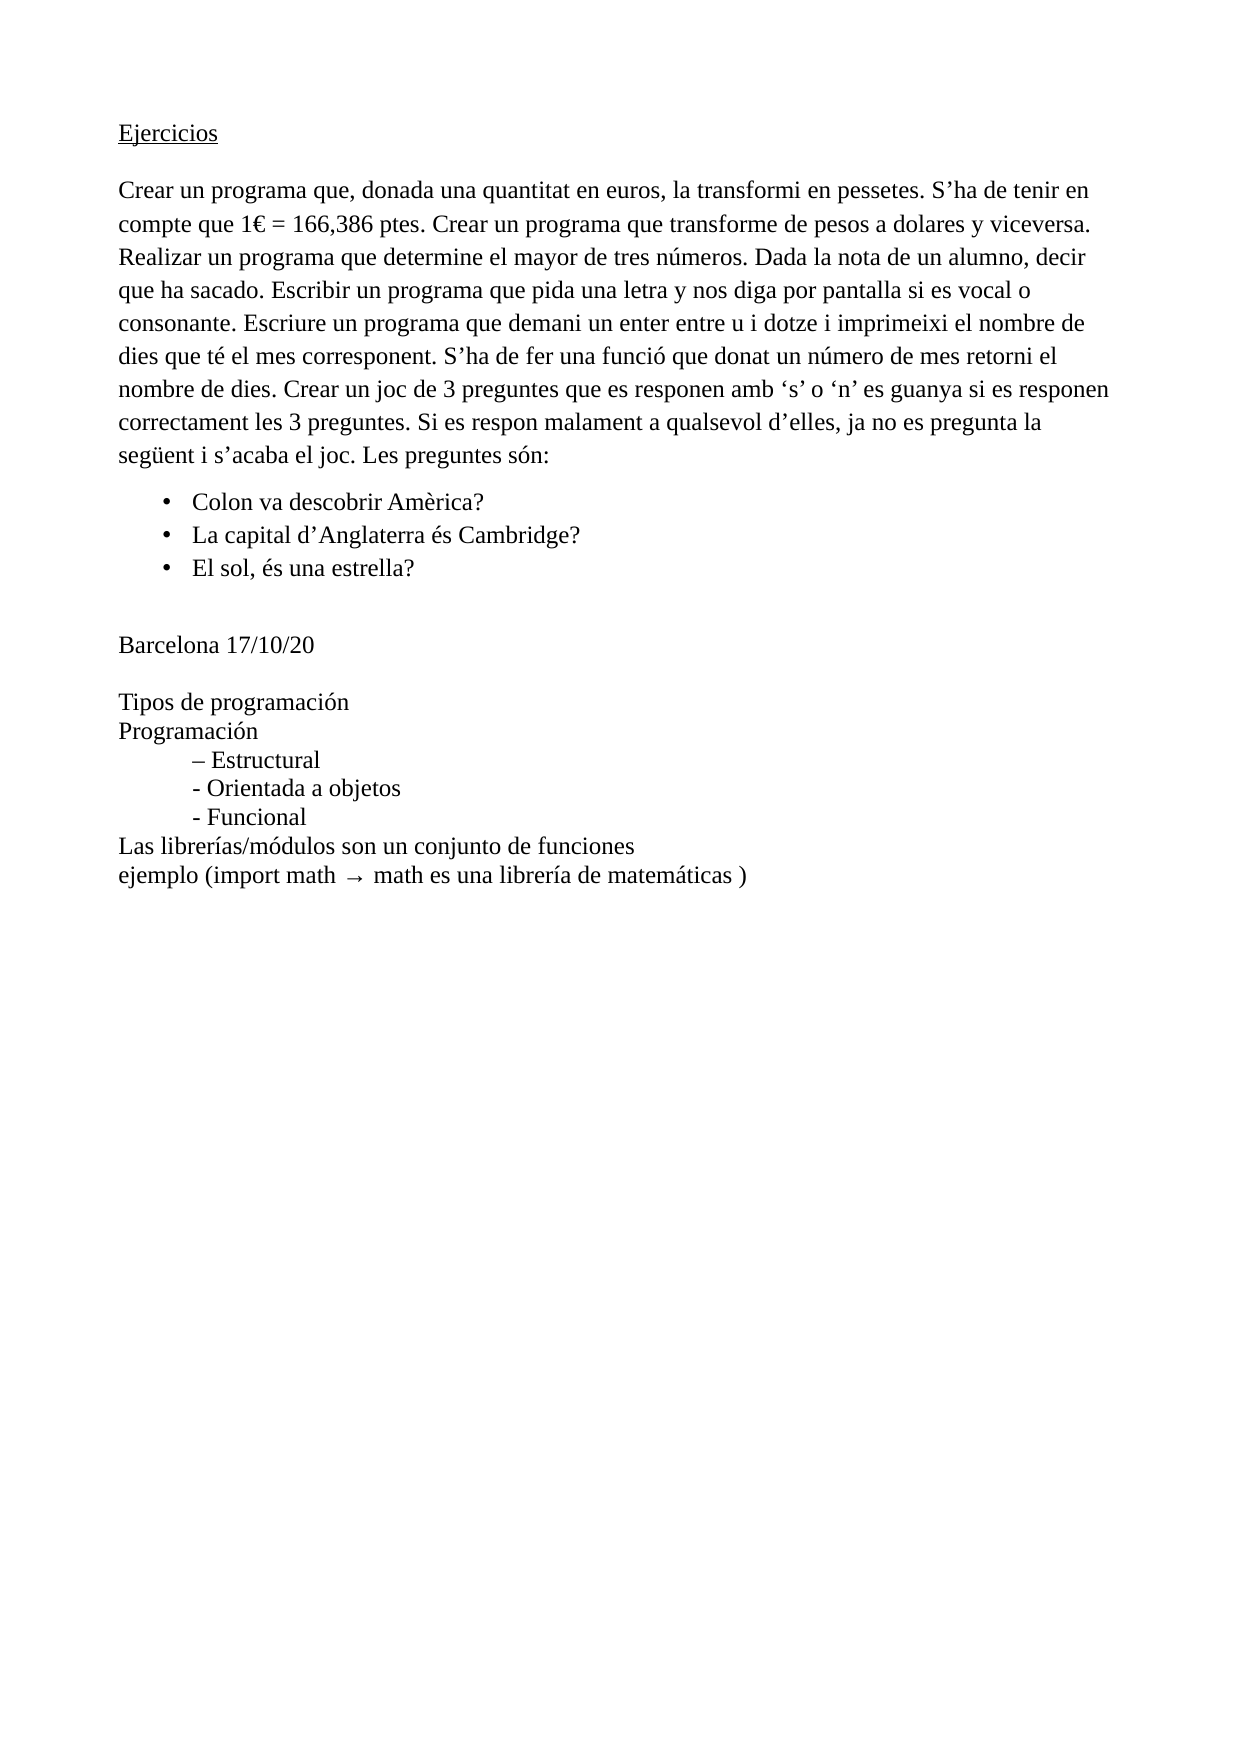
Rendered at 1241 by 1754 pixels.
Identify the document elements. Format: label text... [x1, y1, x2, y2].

text – Estructural [118, 745, 1122, 773]
list Colon va descobrir Amèrica? [162, 487, 1122, 516]
text Tipos de programación [118, 687, 1122, 716]
text Crear un programa que, donada una quantitat en euros, la transformi en pessetes. S’ha de tenir en compte que 1€ = 166,386 ptes. Crear un programa que transforme de pesos a dolares y viceversa. Realizar un programa que determine el mayor de tres números. Dada la nota de un alumno, decir que ha sacado. Escribir un programa que pida una letra y nos diga por pantalla si es vocal o consonante. Escriure un programa que demani un enter entre u i dotze i imprimeixi el nombre de dies que té el mes corresponent. S’ha de fer una funció que donat un número de mes retorni el nombre de dies. Crear un joc de 3 preguntes que es responen amb ‘s’ o ‘n’ es guanya si es responen correctament les 3 preguntes. Si es respon malament a qualsevol d’elles, ja no es pregunta la següent i s’acaba el joc. Les preguntes són: [118, 176, 1122, 468]
text ejemplo (import math → math es una librería de matemáticas ) [118, 860, 1122, 888]
text Las librerías/módulos son un conjunto de funciones [118, 831, 1122, 860]
text Ejercicios [118, 118, 1122, 147]
list El sol, és una estrella? [162, 553, 1122, 582]
text Programación [118, 716, 1122, 745]
text Barcelona 17/10/20 [118, 630, 1122, 658]
text - Orientada a objetos [118, 773, 1122, 802]
list La capital d’Anglaterra és Cambridge? [162, 520, 1122, 549]
text - Funcional [118, 802, 1122, 831]
